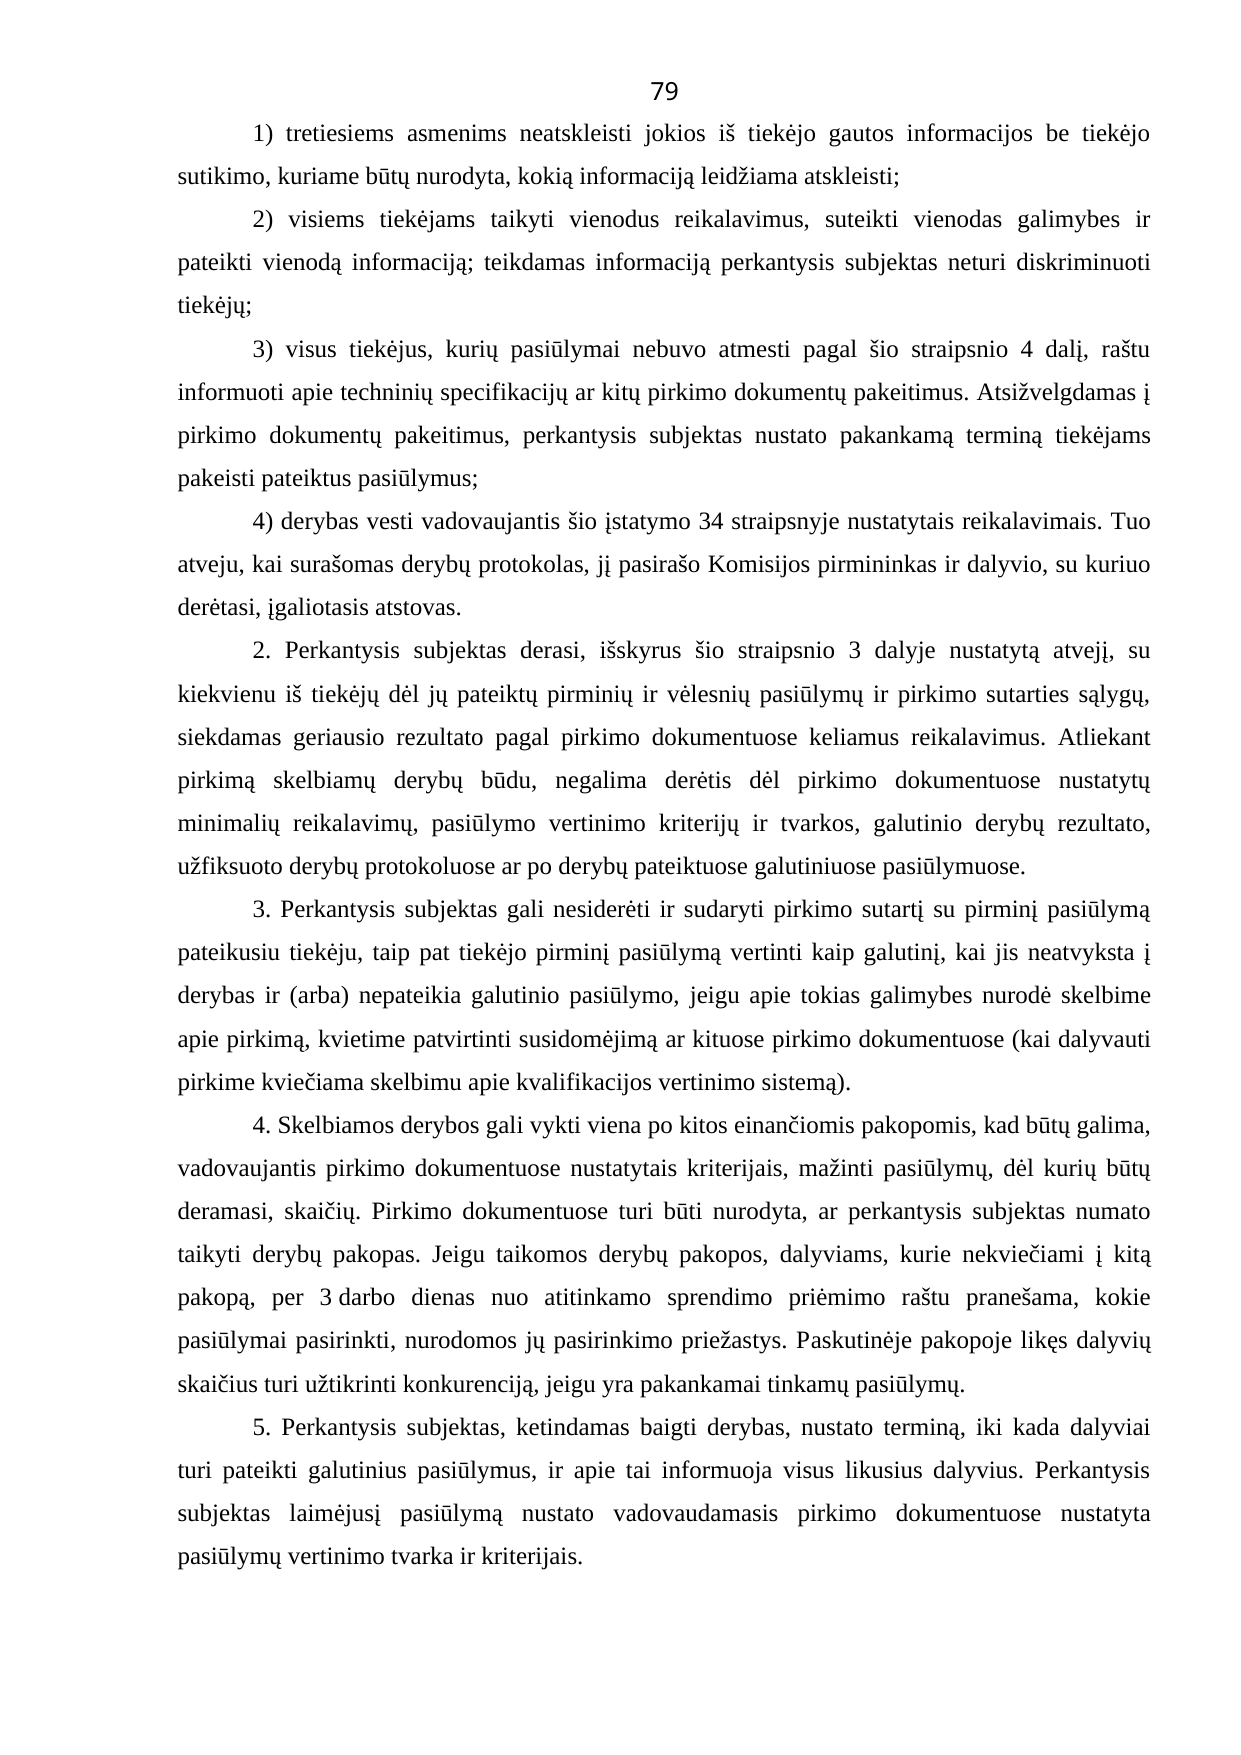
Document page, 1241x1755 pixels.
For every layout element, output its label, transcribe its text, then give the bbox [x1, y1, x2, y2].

subtitle 2. Perkantysis subjektas derasi, išskyrus šio straipsnio 3 dalyje nustatytą atvejį, su kiekvienu iš tiekėjų dėl jų pateiktų pirminių ir vėlesnių pasiūlymų ir pirkimo sutarties sąlygų, siekdamas geriausio rezultato pagal pirkimo dokumentuose keliamus reikalavimus. Atliekant pirkimą skelbiamų derybų būdu, negalima derėtis dėl pirkimo dokumentuose nustatytų minimalių reikalavimų, pasiūlymo vertinimo kriterijų ir tvarkos, galutinio derybų rezultato, užfiksuoto derybų protokoluose ar po derybų pateiktuose galutiniuose pasiūlymuose. [177, 636, 1152, 880]
subtitle 1) tretiesiems asmenims neatskleisti jokios iš tiekėjo gautos informacijos be tiekėjo sutikimo, kuriame būtų nurodyta, kokią informaciją leidžiama atskleisti; [177, 118, 1152, 190]
text 5. Perkantysis subjektas, ketindamas baigti derybas, nustato terminą, iki kada dalyviai turi pateikti galutinius pasiūlymus, ir apie tai informuoja visus likusius dalyvius. Perkantysis subjektas laimėjusį pasiūlymą nustato vadovaudamasis pirkimo dokumentuose nustatyta pasiūlymų vertinimo tvarka ir kriterijais. [177, 1412, 1152, 1570]
subtitle 3) visus tiekėjus, kurių pasiūlymai nebuvo atmesti pagal šio straipsnio 4 dalį, raštu informuoti apie techninių specifikacijų ar kitų pirkimo dokumentų pakeitimus. Atsižvelgdamas į pirkimo dokumentų pakeitimus, perkantysis subjektas nustato pakankamą terminą tiekėjams pakeisti pateiktus pasiūlymus; [177, 334, 1152, 492]
subtitle 4. Skelbiamos derybos gali vykti viena po kitos einančiomis pakopomis, kad būtų galima, vadovaujantis pirkimo dokumentuose nustatytais kriterijais, mažinti pasiūlymų, dėl kurių būtų deramasi, skaičių. Pirkimo dokumentuose turi būti nurodyta, ar perkantysis subjektas numato taikyti derybų pakopas. Jeigu taikomos derybų pakopos, dalyviams, kurie nekviečiami į kitą pakopą, per 3 darbo dienas nuo atitinkamo sprendimo priėmimo raštu pranešama, kokie pasiūlymai pasirinkti, nurodomos jų pasirinkimo priežastys. Paskutinėje pakopoje likęs dalyvių skaičius turi užtikrinti konkurenciją, jeigu yra pakankamai tinkamų pasiūlymų. [177, 1110, 1152, 1397]
subtitle 2) visiems tiekėjams taikyti vienodus reikalavimus, suteikti vienodas galimybes ir pateikti vienodą informaciją; teikdamas informaciją perkantysis subjektas neturi diskriminuoti tiekėjų; [177, 204, 1152, 319]
subtitle 4) derybas vesti vadovaujantis šio įstatymo 34 straipsnyje nustatytais reikalavimais. Tuo atveju, kai surašomas derybų protokolas, jį pasirašo Komisijos pirmininkas ir dalyvio, su kuriuo derėtasi, įgaliotasis atstovas. [177, 506, 1152, 621]
subtitle 3. Perkantysis subjektas gali nesiderėti ir sudaryti pirkimo sutartį su pirminį pasiūlymą pateikusiu tiekėju, taip pat tiekėjo pirminį pasiūlymą vertinti kaip galutinį, kai jis neatvyksta į derybas ir (arba) nepateikia galutinio pasiūlymo, jeigu apie tokias galimybes nurodė skelbime apie pirkimą, kvietime patvirtinti susidomėjimą ar kituose pirkimo dokumentuose (kai dalyvauti pirkime kviečiama skelbimu apie kvalifikacijos vertinimo sistemą). [177, 894, 1152, 1096]
